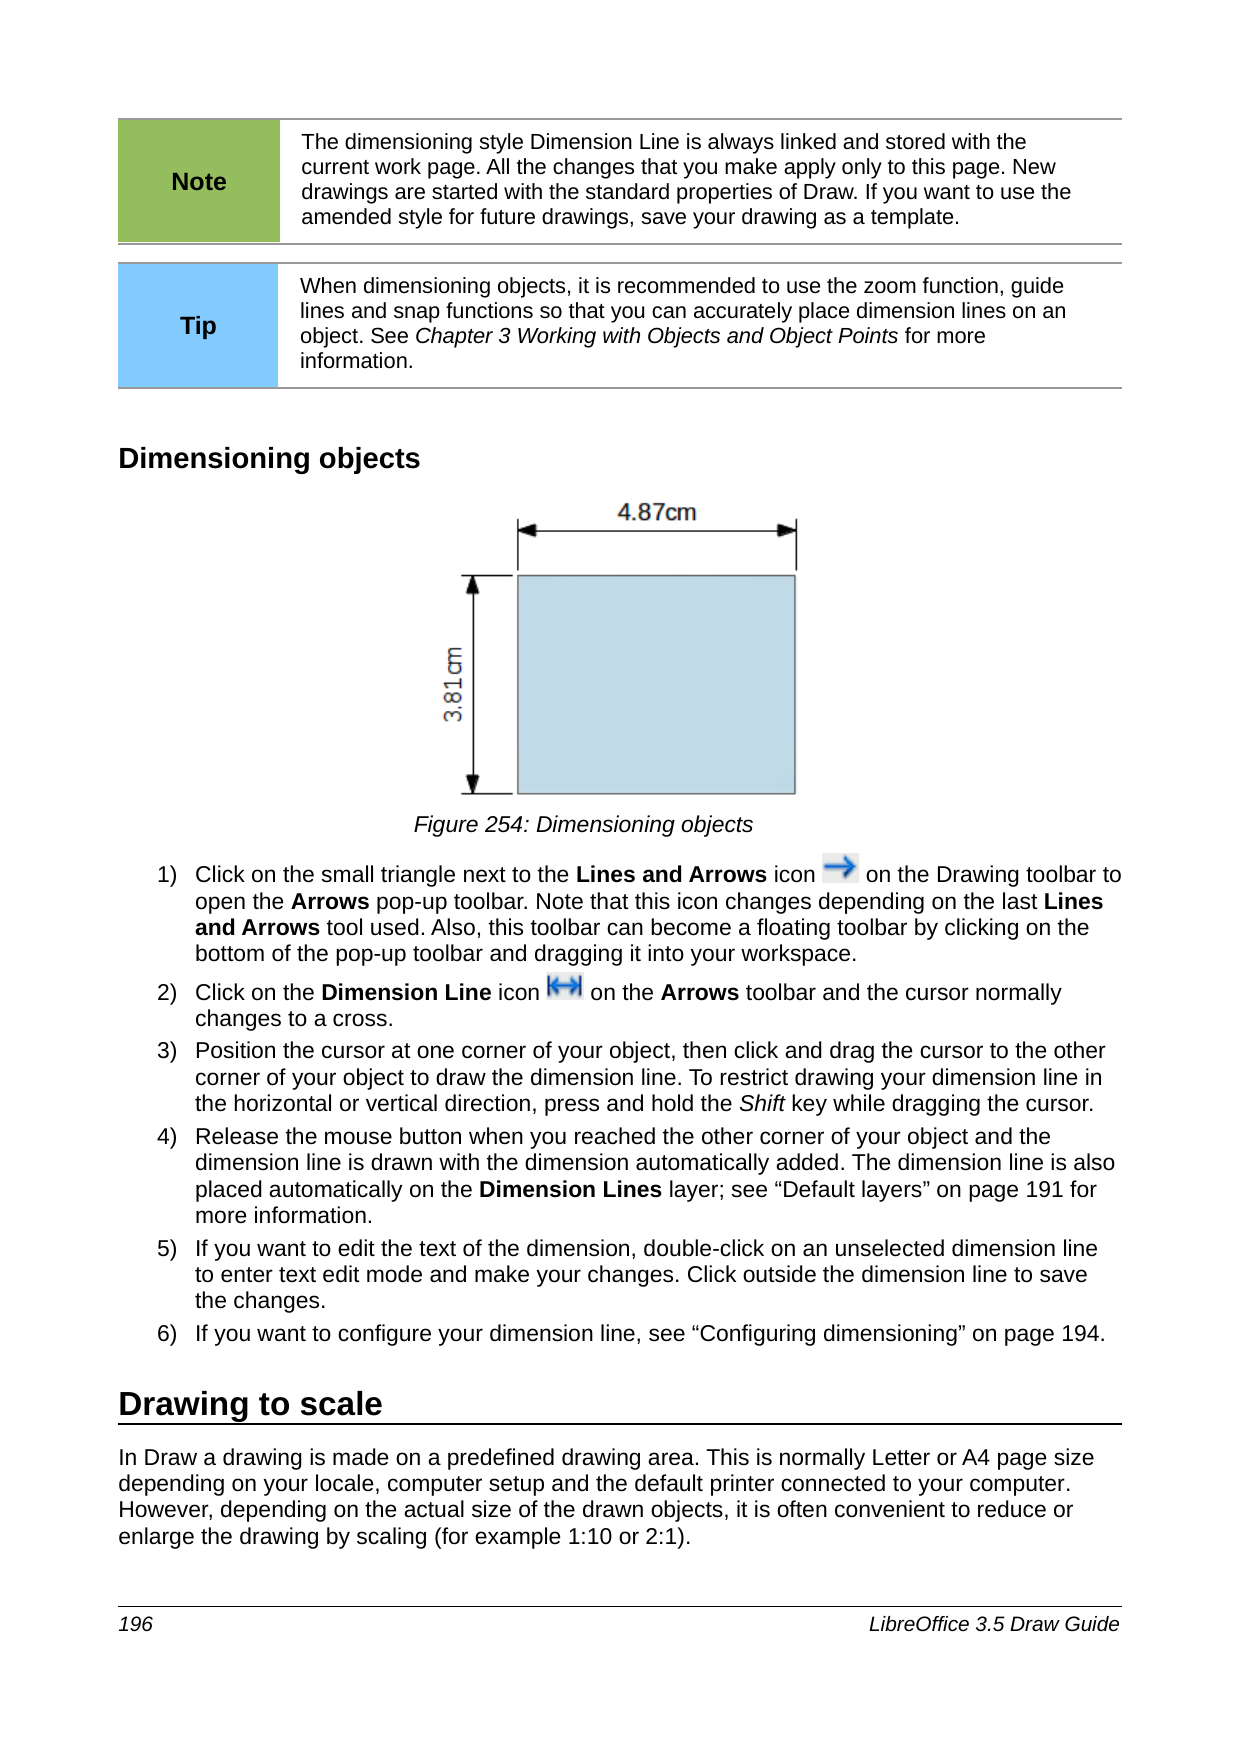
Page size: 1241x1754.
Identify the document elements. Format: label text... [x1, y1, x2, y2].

text In Draw a drawing is made on a predefined drawing area. This is normally Letter or A4 page size depending on your locale, computer setup and the default printer connected to your computer. However, depending on the actual size of the drawn objects, it is often convenient to reduce or enlarge the drawing by scaling (for example 1:10 or 2:1). [118, 1444, 1122, 1549]
subtitle Drawing to scale [118, 1384, 1122, 1423]
list If you want to edit the text of the dimension, double-click on an unselected dimension line to enter text edit mode and make your changes. Click outside the dimension line to save the changes. [177, 1234, 1122, 1313]
list Click on the Dimension Line icon on the Arrows toolbar and the cursor normally changes to a cross. [177, 973, 1122, 1031]
table_header The dimensioning style Dimension Line is always linked and stored with the current work page. All the changes that you make apply only to this page. New drawings are started with the standard properties of Draw. If you want to use the amended style for future drawings, save your drawing as a template. [280, 120, 1122, 242]
list Click on the small triangle next to the Lines and Arrows icon on the Drawing toolbar to open the Arrows pop-up toolbar. Note that this icon changes depending on the last Lines and Arrows tool used. Also, this toolbar can become a floating toolbar by clicking on the bottom of the pop-up toolbar and dragging it into your workspace. [177, 854, 1122, 967]
list If you want to configure your dimension line, see “Configuring dimensioning” on page 194. [177, 1320, 1122, 1346]
picture [437, 499, 803, 799]
subtitle Dimensioning objects [118, 441, 1122, 475]
list Position the cursor at one corner of your object, then click and drag the cursor to the other corner of your object to draw the dimension line. To restrict drawing your dimension line in the horizontal or vertical direction, press and hold the Shift key while dragging the cursor. [177, 1037, 1122, 1117]
table_header Note [118, 120, 280, 242]
table_header When dimensioning objects, it is recommended to use the zoom function, guide lines and snap functions so that you can accurately place dimension lines on an object. See Chapter 3 Working with Objects and Object Points for more information. [279, 264, 1122, 387]
list Release the mouse button when you reached the other corner of your object and the dimension line is drawn with the dimension automatically added. The dimension line is also placed automatically on the Dimension Lines layer; see “Default layers” on page 191 for more information. [177, 1123, 1122, 1228]
text Figure 254: Dimensioning objects [413, 811, 827, 837]
table_header Tip [118, 264, 278, 387]
picture [822, 853, 860, 883]
picture [546, 972, 584, 1000]
